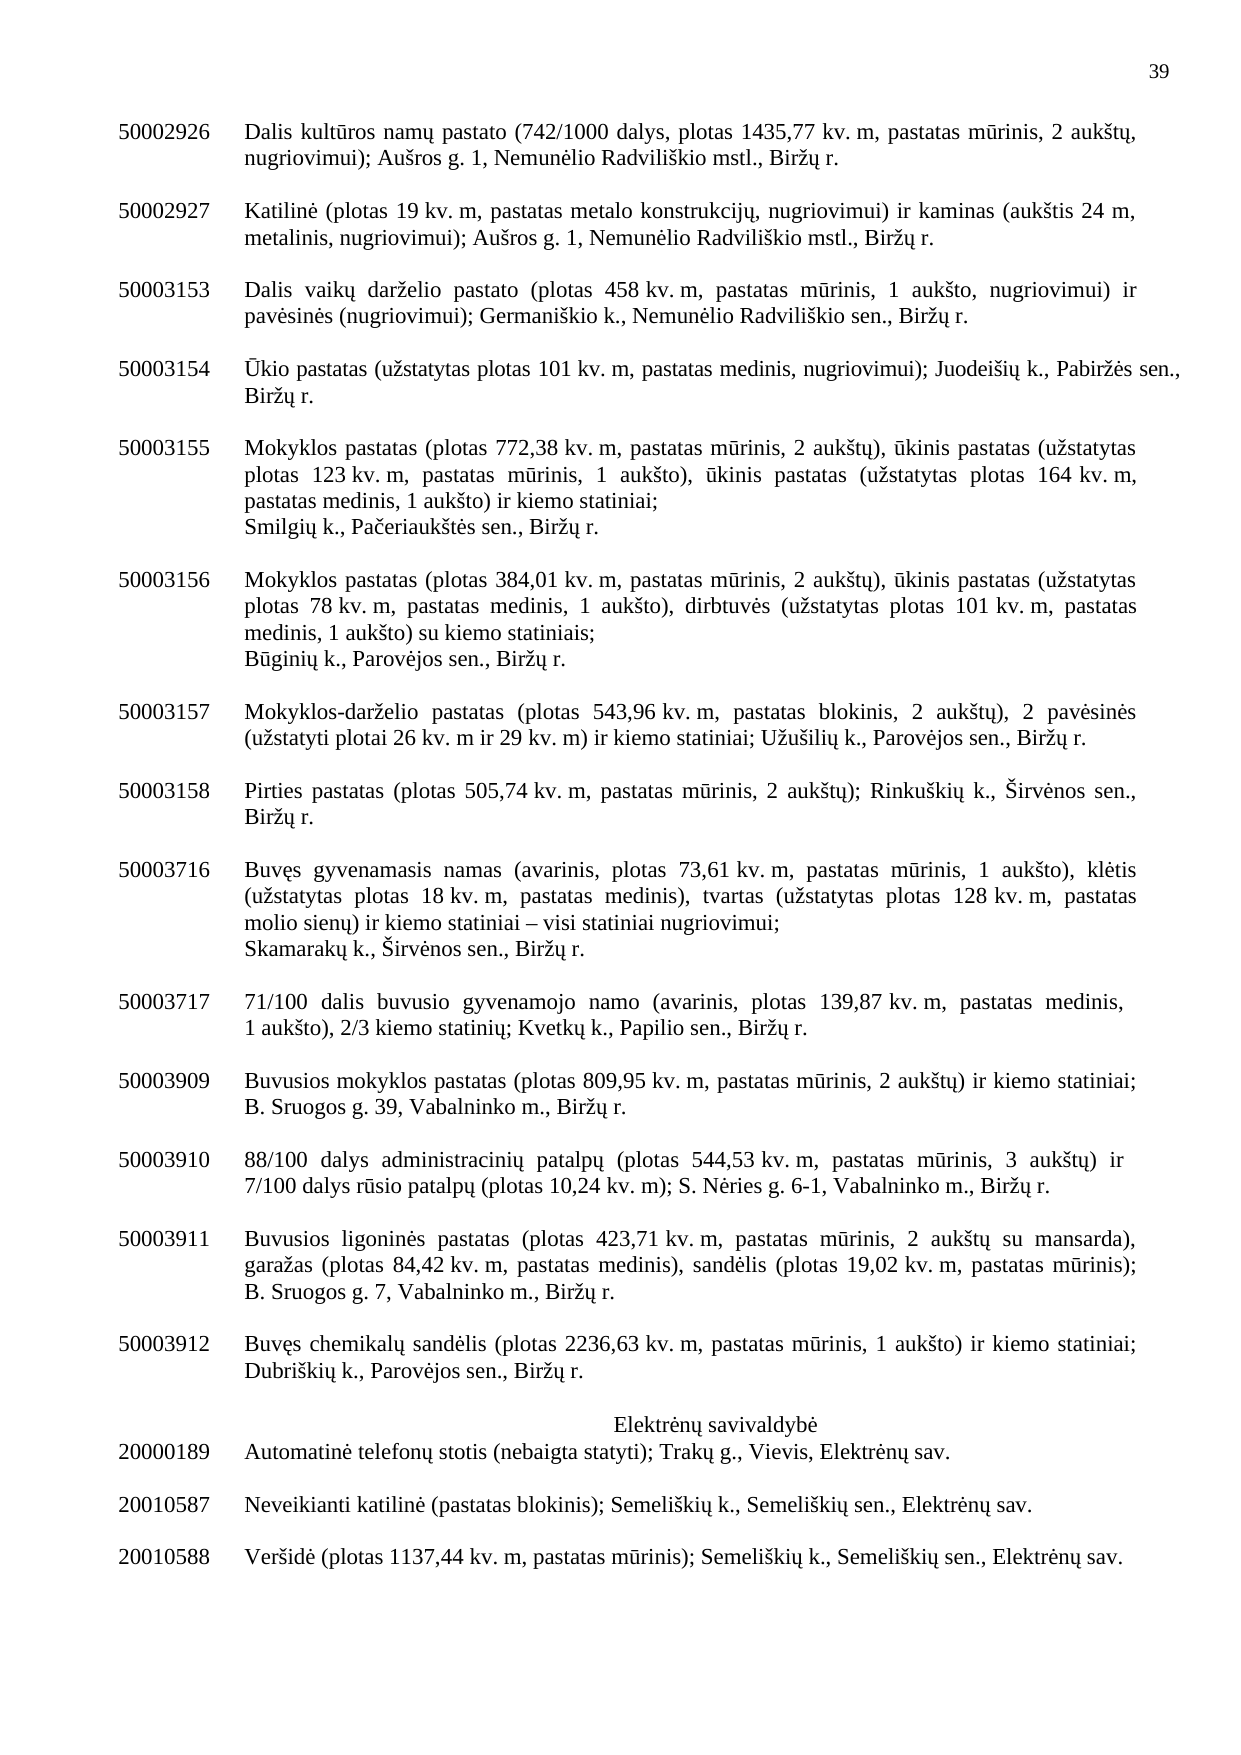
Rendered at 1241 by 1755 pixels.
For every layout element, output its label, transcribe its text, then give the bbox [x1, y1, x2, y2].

table_cell [1163, 197, 1178, 250]
table_cell [1193, 856, 1198, 961]
table_cell [101, 672, 1198, 698]
table_cell [1193, 197, 1198, 250]
table_cell Buvęs chemikalų sandėlis (plotas 2236,63 kv. m, pastatas mūrinis, 1 aukšto) ir kiemo statiniai; Dubriškių k., Parovėjos sen., Biržų r. [233, 1330, 1148, 1383]
table_cell Buvęs gyvenamasis namas (avarinis, plotas 73,61 kv. m, pastatas mūrinis, 1 aukšto), klėtis (užstatytas plotas 18 kv. m, pastatas medinis), tvartas (užstatytas plotas 128 kv. m, pastatas molio sienų) ir kiemo statiniai – visi statiniai nugriovimui; Skamarakų k., Širvėnos sen., Biržų r. [233, 856, 1148, 961]
table_cell [1148, 777, 1163, 830]
table_cell [1148, 1225, 1163, 1304]
table_cell [1193, 1067, 1198, 1119]
table_cell [101, 1464, 1198, 1491]
table_cell [1163, 1067, 1178, 1119]
table_cell 50002926 [101, 118, 233, 171]
table_cell [1148, 566, 1163, 672]
table_cell [1178, 1067, 1192, 1119]
table_cell [1193, 777, 1198, 830]
table_cell [1178, 434, 1192, 540]
table_cell [1163, 566, 1178, 672]
table_cell [1163, 1225, 1178, 1304]
table_cell [1148, 1543, 1163, 1570]
table_cell Neveikianti katilinė (pastatas blokinis); Semeliškių k., Semeliškių sen., Elektrėnų sav. [233, 1491, 1148, 1517]
table_cell 50003909 [101, 1067, 233, 1119]
table_cell Buvusios ligoninės pastatas (plotas 423,71 kv. m, pastatas mūrinis, 2 aukštų su mansarda), garažas (plotas 84,42 kv. m, pastatas medinis), sandėlis (plotas 19,02 kv. m, pastatas mūrinis); B. Sruogos g. 7, Vabalninko m., Biržų r. [233, 1225, 1148, 1304]
table_cell [1193, 355, 1198, 408]
table_cell 50003157 [101, 698, 233, 751]
table_cell [1193, 698, 1198, 751]
table_cell [1178, 1330, 1192, 1383]
table_cell [101, 961, 1198, 988]
table_cell [101, 250, 1198, 276]
table_cell [1193, 1225, 1198, 1304]
table_cell [1178, 698, 1192, 751]
table_cell [1178, 566, 1192, 672]
table_cell [101, 1304, 1198, 1330]
table_cell [101, 1412, 233, 1438]
table_cell Katilinė (plotas 19 kv. m, pastatas metalo konstrukcijų, nugriovimui) ir kaminas (aukštis 24 m, metalinis, nugriovimui); Aušros g. 1, Nemunėlio Radviliškio mstl., Biržų r. [233, 197, 1148, 250]
table_cell [1148, 197, 1163, 250]
table_cell 50003158 [101, 777, 233, 830]
table_cell [1163, 1146, 1178, 1199]
table_cell [101, 540, 1198, 566]
table_cell 50003910 [101, 1146, 233, 1199]
table_cell Automatinė telefonų stotis (nebaigta statyti); Trakų g., Vievis, Elektrėnų sav. [233, 1438, 1148, 1464]
table_cell [1148, 434, 1163, 540]
table_cell [1193, 118, 1198, 171]
table_cell [1178, 197, 1192, 250]
table_cell [1193, 988, 1198, 1041]
table_cell [1193, 1438, 1198, 1464]
table_cell 88/100 dalys administracinių patalpų (plotas 544,53 kv. m, pastatas mūrinis, 3 aukštų) ir 7/100 dalys rūsio patalpų (plotas 10,24 kv. m); S. Nėries g. 6-1, Vabalninko m., Biržų r. [233, 1146, 1148, 1199]
table_cell [1178, 1146, 1192, 1199]
table_cell [1148, 1491, 1163, 1517]
table_cell 50003911 [101, 1225, 233, 1304]
table_cell [1178, 856, 1192, 961]
table_cell [1193, 1543, 1198, 1570]
table_cell 20010587 [101, 1491, 233, 1517]
table_cell Ūkio pastatas (užstatytas plotas 101 kv. m, pastatas medinis, nugriovimui); Juodeišių k., Pabiržės sen., Biržų r. [233, 355, 1192, 408]
table_cell [101, 1517, 1198, 1543]
table_cell [1163, 1543, 1178, 1570]
table_cell 50002927 [101, 197, 233, 250]
table_cell 50003716 [101, 856, 233, 961]
table_cell [1193, 276, 1198, 329]
table_cell 50003155 [101, 434, 233, 540]
table_cell 20000189 [101, 1438, 233, 1464]
table_cell [1163, 698, 1178, 751]
table_cell 50003153 [101, 276, 233, 329]
table_cell [1163, 1330, 1178, 1383]
table_cell Pirties pastatas (plotas 505,74 kv. m, pastatas mūrinis, 2 aukštų); Rinkuškių k., Širvėnos sen., Biržų r. [233, 777, 1148, 830]
table_cell [1178, 276, 1192, 329]
table_cell 50003912 [101, 1330, 233, 1383]
table_cell [1148, 1146, 1163, 1199]
table_cell [1148, 118, 1163, 171]
table_cell Mokyklos-darželio pastatas (plotas 543,96 kv. m, pastatas blokinis, 2 aukštų), 2 pavėsinės (užstatyti plotai 26 kv. m ir 29 kv. m) ir kiemo statiniai; Užušilių k., Parovėjos sen., Biržų r. [233, 698, 1148, 751]
table_cell [1148, 1438, 1163, 1464]
table_cell [1163, 434, 1178, 540]
table_cell Dalis kultūros namų pastato (742/1000 dalys, plotas 1435,77 kv. m, pastatas mūrinis, 2 aukštų, nugriovimui); Aušros g. 1, Nemunėlio Radviliškio mstl., Biržų r. [233, 118, 1148, 171]
table_cell [101, 1199, 1198, 1225]
table_cell [1148, 1330, 1163, 1383]
table_cell [101, 171, 1198, 197]
table_cell 50003156 [101, 566, 233, 672]
table_cell [1163, 777, 1178, 830]
table_cell [1178, 1543, 1192, 1570]
table_cell Mokyklos pastatas (plotas 384,01 kv. m, pastatas mūrinis, 2 aukštų), ūkinis pastatas (užstatytas plotas 78 kv. m, pastatas medinis, 1 aukšto), dirbtuvės (užstatytas plotas 101 kv. m, pastatas medinis, 1 aukšto) su kiemo statiniais; Būginių k., Parovėjos sen., Biržų r. [233, 566, 1148, 672]
table_cell [1148, 1067, 1163, 1119]
table_cell Mokyklos pastatas (plotas 772,38 kv. m, pastatas mūrinis, 2 aukštų), ūkinis pastatas (užstatytas plotas 123 kv. m, pastatas mūrinis, 1 aukšto), ūkinis pastatas (užstatytas plotas 164 kv. m, pastatas medinis, 1 aukšto) ir kiemo statiniai; Smilgių k., Pačeriaukštės sen., Biržų r. [233, 434, 1148, 540]
table_cell [1178, 1438, 1192, 1464]
table_cell 50003154 [101, 355, 233, 408]
table_cell [101, 1570, 1198, 1596]
table_cell [1163, 856, 1178, 961]
table_cell 50003717 [101, 988, 233, 1041]
table_cell [101, 329, 1198, 355]
table_cell Buvusios mokyklos pastatas (plotas 809,95 kv. m, pastatas mūrinis, 2 aukštų) ir kiemo statiniai; B. Sruogos g. 39, Vabalninko m., Biržų r. [233, 1067, 1148, 1119]
table_cell Veršidė (plotas 1137,44 kv. m, pastatas mūrinis); Semeliškių k., Semeliškių sen., Elektrėnų sav. [233, 1543, 1148, 1570]
table_cell [1178, 988, 1192, 1041]
table_cell Dalis vaikų darželio pastato (plotas 458 kv. m, pastatas mūrinis, 1 aukšto, nugriovimui) ir pavėsinės (nugriovimui); Germaniškio k., Nemunėlio Radviliškio sen., Biržų r. [233, 276, 1148, 329]
table_cell [1193, 1146, 1198, 1199]
table_cell [101, 1383, 1198, 1409]
table_cell [1178, 1225, 1192, 1304]
table_cell [101, 1120, 1198, 1146]
table_cell [1163, 988, 1178, 1041]
table_cell [1193, 1330, 1198, 1383]
table_cell [1178, 777, 1192, 830]
table_cell [1163, 1438, 1178, 1464]
table_cell 20010588 [101, 1543, 233, 1570]
table_cell [101, 1041, 1198, 1067]
table_cell [1178, 118, 1192, 171]
table_cell [101, 830, 1198, 856]
table_cell [1163, 118, 1178, 171]
table_cell [1148, 856, 1163, 961]
table_cell 71/100 dalis buvusio gyvenamojo namo (avarinis, plotas 139,87 kv. m, pastatas medinis, 1 aukšto), 2/3 kiemo statinių; Kvetkų k., Papilio sen., Biržų r. [233, 988, 1148, 1041]
table_cell [1163, 276, 1178, 329]
table_cell [101, 751, 1198, 777]
table_cell Elektrėnų savivaldybė [233, 1412, 1198, 1438]
table_cell [1148, 988, 1163, 1041]
table_cell [1193, 566, 1198, 672]
table_cell [1163, 1491, 1178, 1517]
table_cell [1148, 276, 1163, 329]
table_cell [1193, 1491, 1198, 1517]
table_cell [1148, 698, 1163, 751]
table_cell [1193, 434, 1198, 540]
table_cell [101, 408, 1198, 434]
table_cell [1178, 1491, 1192, 1517]
